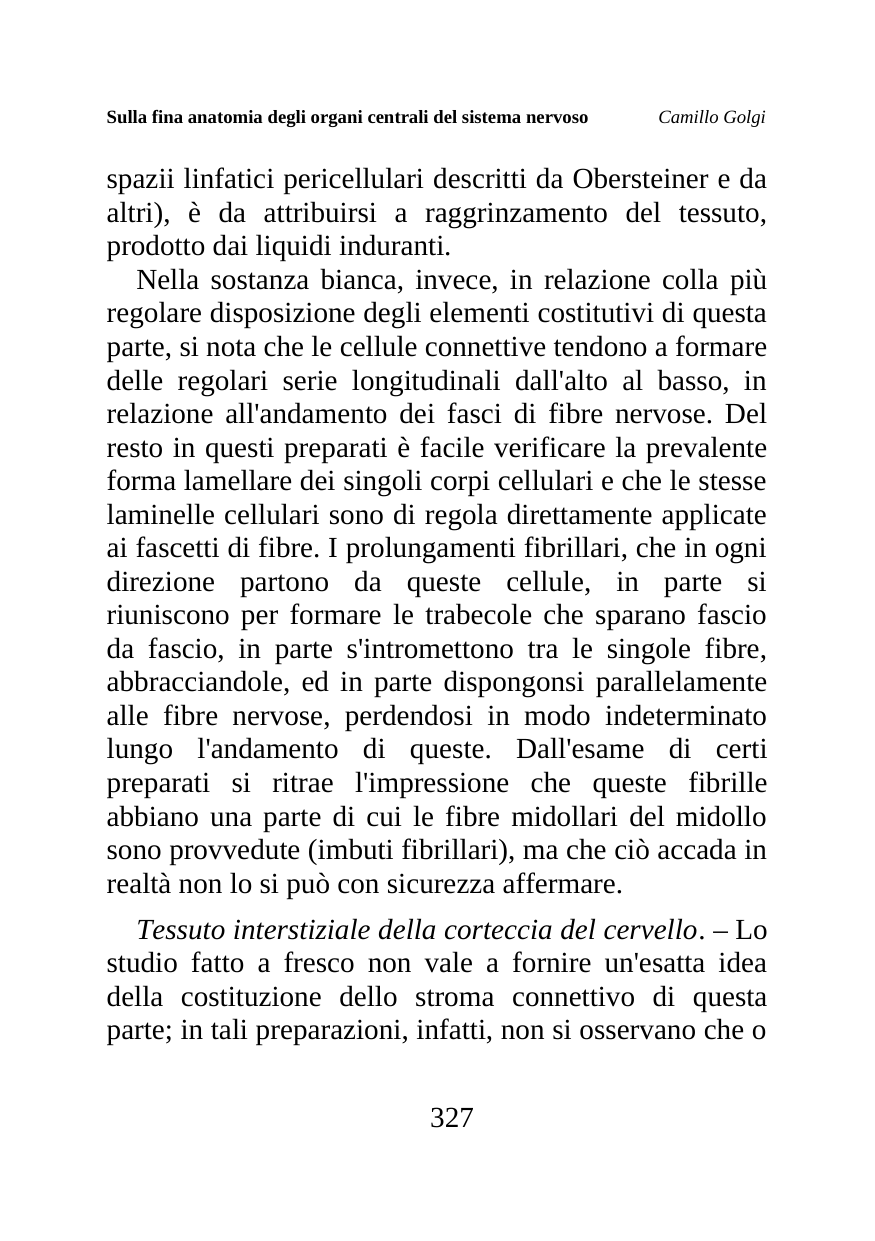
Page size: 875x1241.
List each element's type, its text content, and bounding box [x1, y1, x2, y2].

text spazii linfatici pericellulari descritti da Obersteiner e da altri), è da attribuirsi a raggrinzamento del tessuto, prodotto dai liquidi induranti. [106, 161, 768, 262]
text Tessuto interstiziale della corteccia del cervello. – Lo studio fatto a fresco non vale a fornire un'esatta idea della costituzione dello stroma connettivo di questa parte; in tali preparazioni, infatti, non si osservano che o [106, 912, 768, 1046]
text Nella sostanza bianca, invece, in relazione colla più regolare disposizione degli elementi costitutivi di questa parte, si nota che le cellule connettive tendono a formare delle regolari serie longitudinali dall'alto al basso, in relazione all'andamento dei fasci di fibre nervose. Del resto in questi preparati è facile verificare la prevalente forma lamellare dei singoli corpi cellulari e che le stesse laminelle cellulari sono di regola direttamente applicate ai fascetti di fibre. I prolungamenti fibrillari, che in ogni direzione partono da queste cellule, in parte si riuniscono per formare le trabecole che sparano fascio da fascio, in parte s'intromettono tra le singole fibre, abbracciandole, ed in parte dispongonsi parallelamente alle fibre nervose, perdendosi in modo indeterminato lungo l'andamento di queste. Dall'esame di certi preparati si ritrae l'impressione che queste fibrille abbiano una parte di cui le fibre midollari del midollo sono provvedute (imbuti fibrillari), ma che ciò accada in realtà non lo si può con sicurezza affermare. [106, 262, 768, 899]
